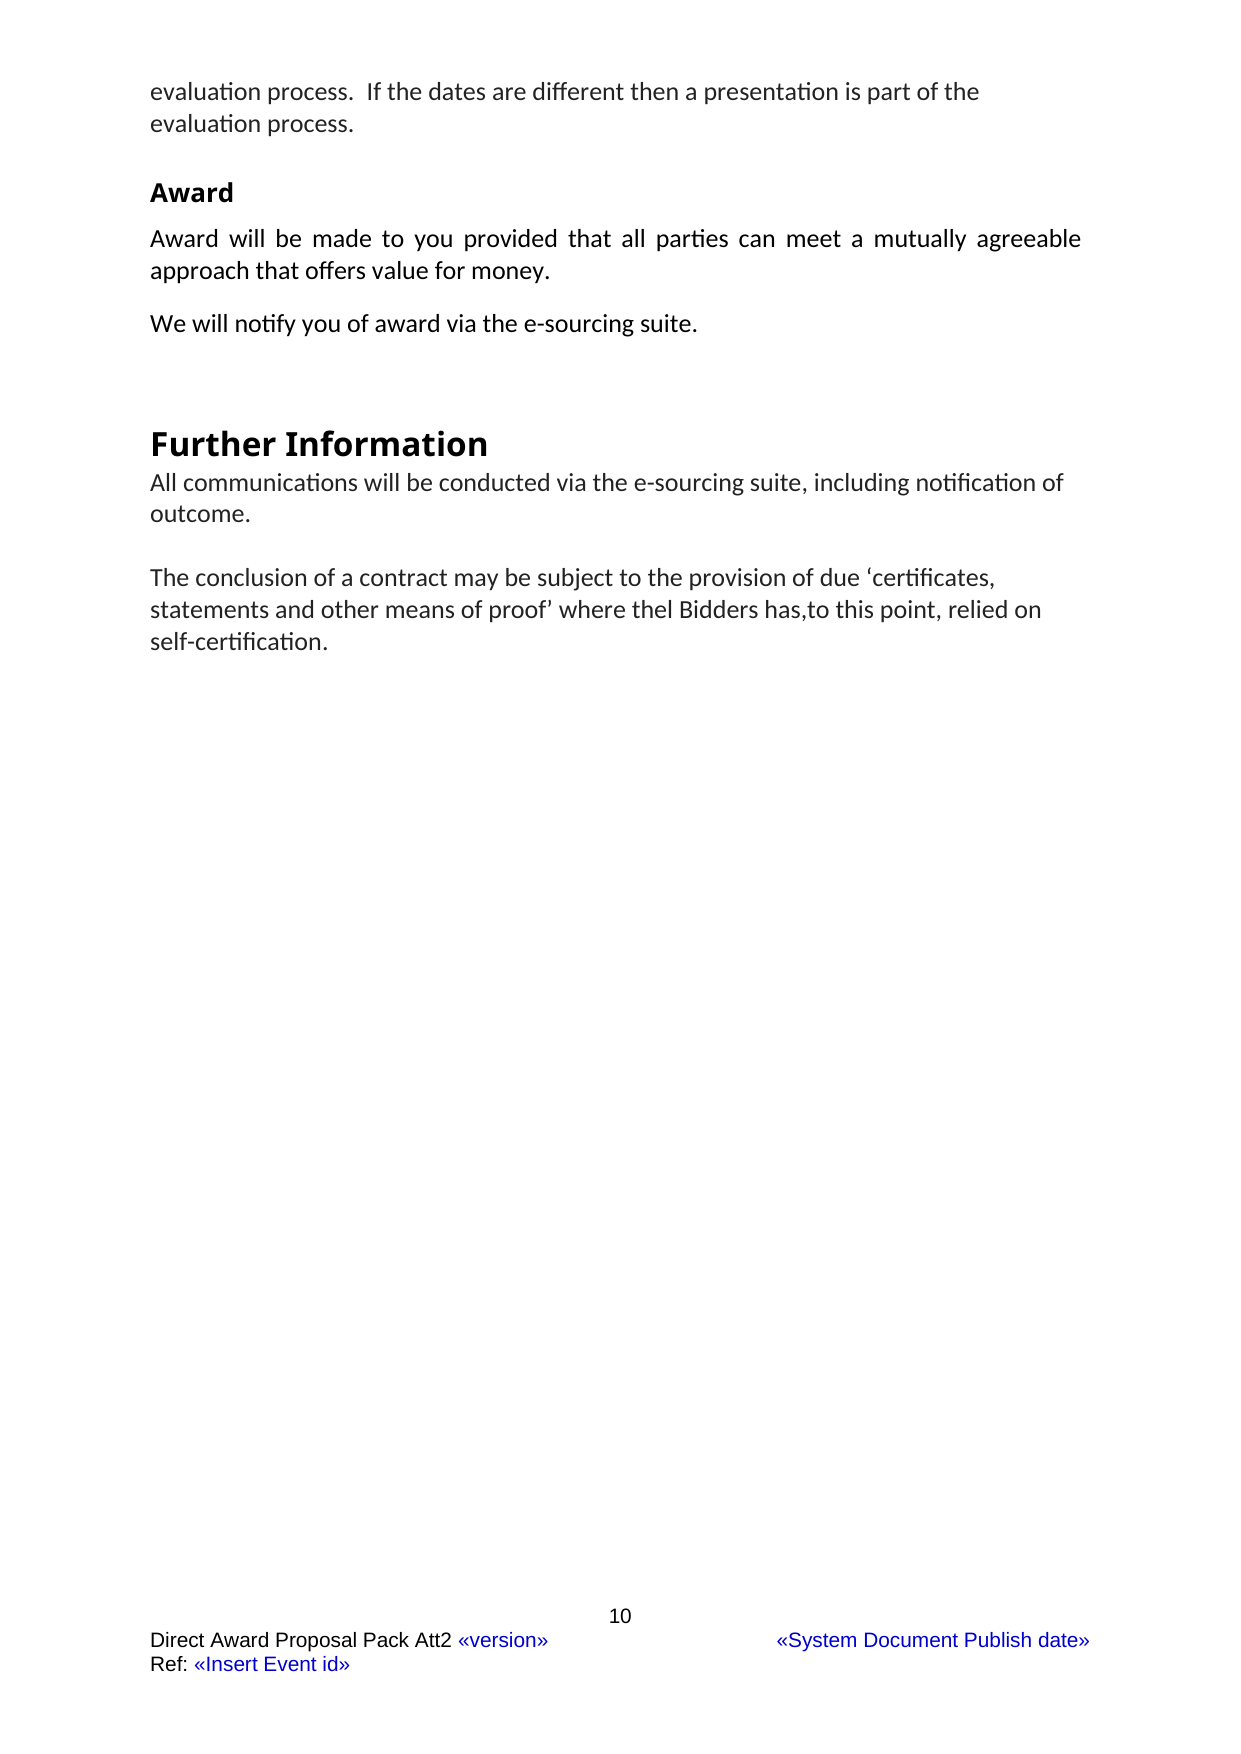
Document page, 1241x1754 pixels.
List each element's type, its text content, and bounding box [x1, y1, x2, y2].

text evaluation process. If the dates are different then a presentation is part of the evaluation process. [150, 75, 1090, 170]
text Award will be made to you provided that all parties can meet a mutually agreeable approach that offers value for money. [150, 222, 1084, 286]
subtitle Award [150, 174, 1090, 210]
text We will notify you of award via the e-sourcing suite. [150, 307, 1084, 339]
text All communications will be conducted via the e-sourcing suite, including notification of outcome. [150, 466, 1090, 529]
text The conclusion of a contract may be subject to the provision of due ‘certificates, statements and other means of proof’ where thel Bidders has,to this point, relied on self-certification. [150, 561, 1090, 656]
subtitle Further Information [150, 420, 1090, 466]
